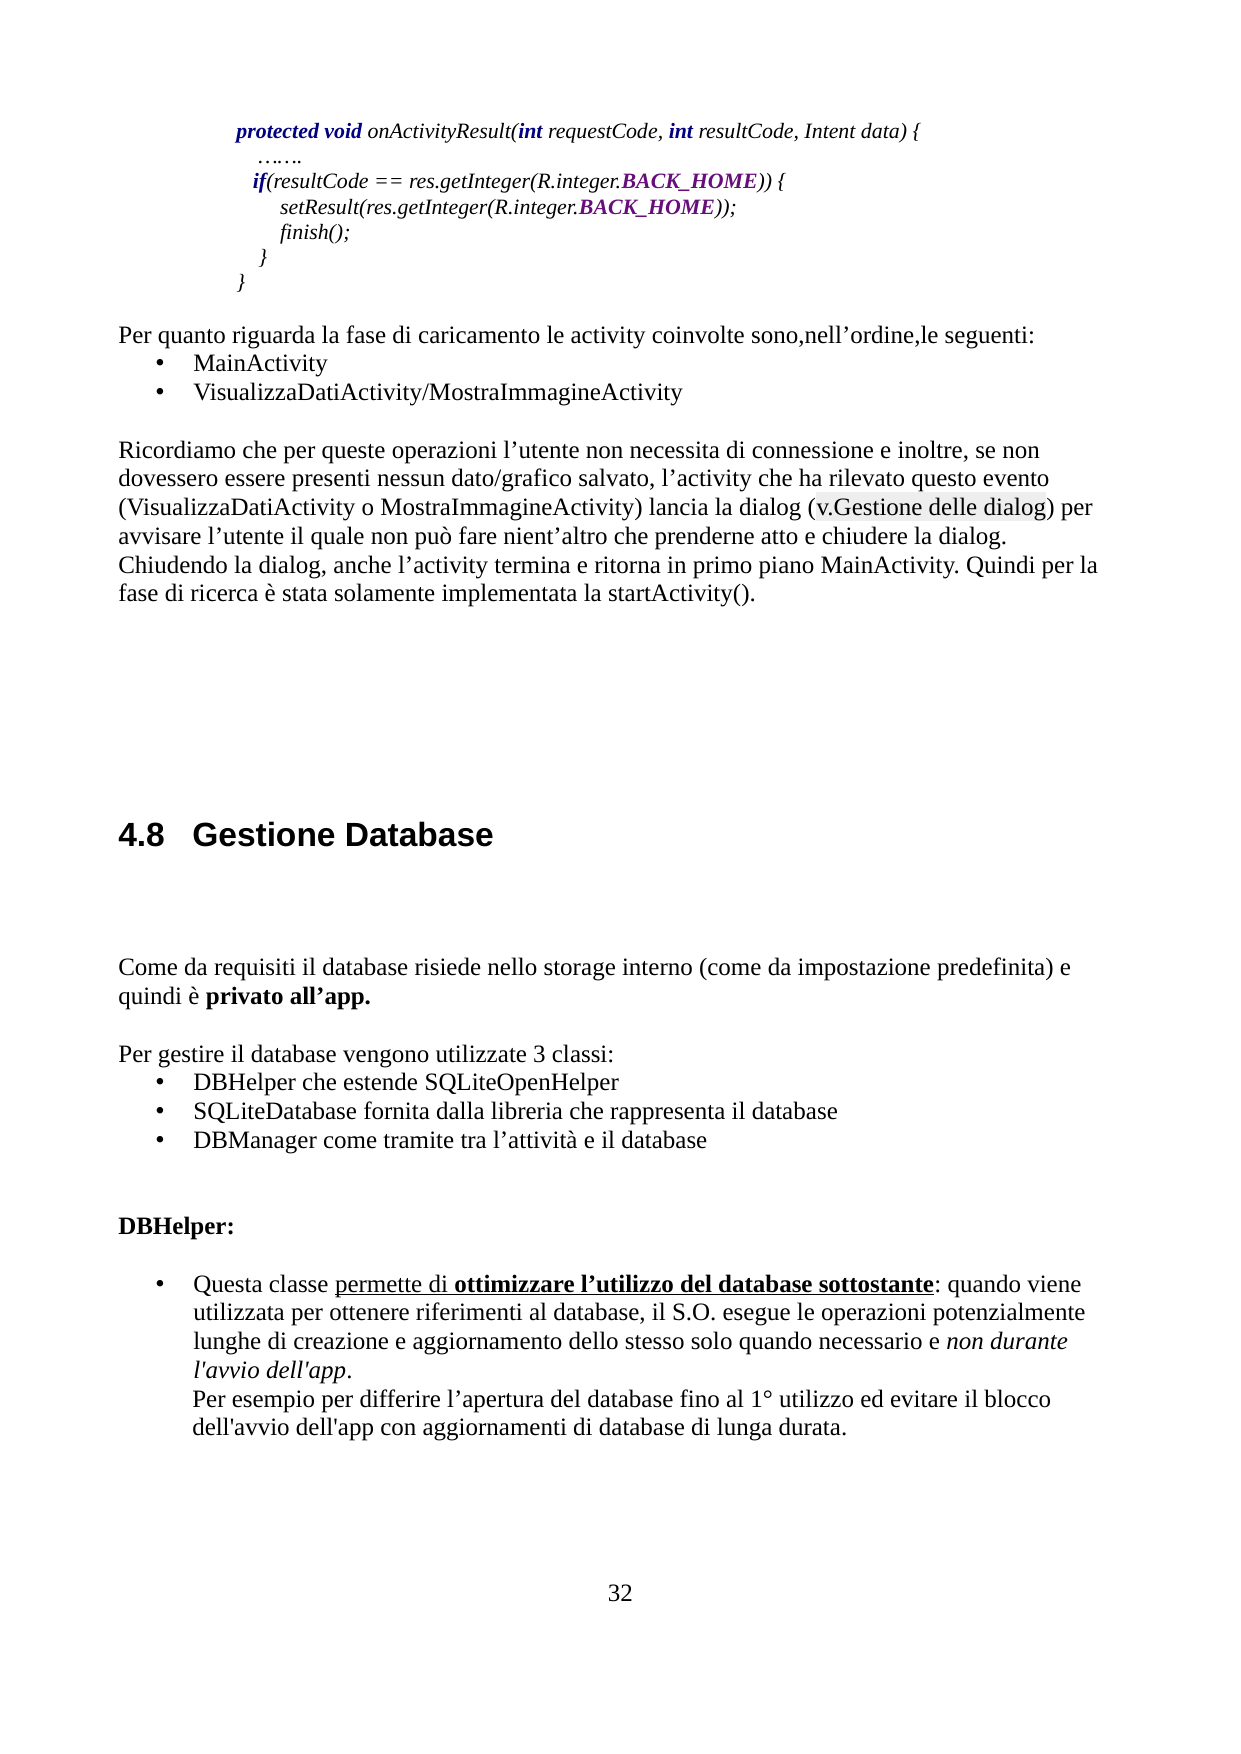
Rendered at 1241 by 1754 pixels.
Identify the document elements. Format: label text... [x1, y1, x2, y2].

list SQLiteDatabase fornita dalla libreria che rappresenta il database [156, 1096, 1122, 1125]
list DBManager come tramite tra l’attività e il database [156, 1125, 1122, 1154]
text if(resultCode == res.getInteger(R.integer.BACK_HOME)) { [236, 168, 1122, 194]
text DBHelper: [118, 1211, 1122, 1240]
text } [236, 244, 1122, 269]
text setResult(res.getInteger(R.integer.BACK_HOME)); [236, 194, 1122, 219]
text protected void onActivityResult(int requestCode, int resultCode, Intent data) { [236, 118, 1122, 143]
text Per esempio per differire l’apertura del database fino al 1° utilizzo ed evitare il blocco dell'avvio dell'app con aggiornamenti di database di lunga durata. [118, 1384, 1122, 1441]
text finish(); [236, 219, 1122, 244]
list DBHelper che estende SQLiteOpenHelper [156, 1067, 1122, 1096]
text Per gestire il database vengono utilizzate 3 classi: [118, 1039, 1122, 1067]
list VisualizzaDatiActivity/MostraImmagineActivity [156, 377, 1122, 406]
text Come da requisiti il database risiede nello storage interno (come da impostazione predefinita) e quindi è privato all’app. [118, 952, 1122, 1010]
list Questa classe permette di ottimizzare l’utilizzo del database sottostante: quando viene utilizzata per ottenere riferimenti al database, il S.O. esegue le operazioni potenzialmente lunghe di creazione e aggiornamento dello stesso solo quando necessario e non durante l'avvio dell'app. [156, 1269, 1122, 1384]
text } [236, 269, 1122, 294]
text ……. [236, 143, 1122, 168]
text Per quanto riguarda la fase di caricamento le activity coinvolte sono,nell’ordine,le seguenti: [118, 320, 1122, 348]
list MainActivity [156, 348, 1122, 377]
text Ricordiamo che per queste operazioni l’utente non necessita di connessione e inoltre, se non dovessero essere presenti nessun dato/grafico salvato, l’activity che ha rilevato questo evento (VisualizzaDatiActivity o MostraImmagineActivity) lancia la dialog (v.Gestione delle dialog) per avvisare l’utente il quale non può fare nient’altro che prenderne atto e chiudere la dialog. Chiudendo la dialog, anche l’activity termina e ritorna in primo piano MainActivity. Quindi per la fase di ricerca è stata solamente implementata la startActivity(). [118, 435, 1122, 607]
subtitle 4.8 Gestione Database [118, 815, 1122, 854]
